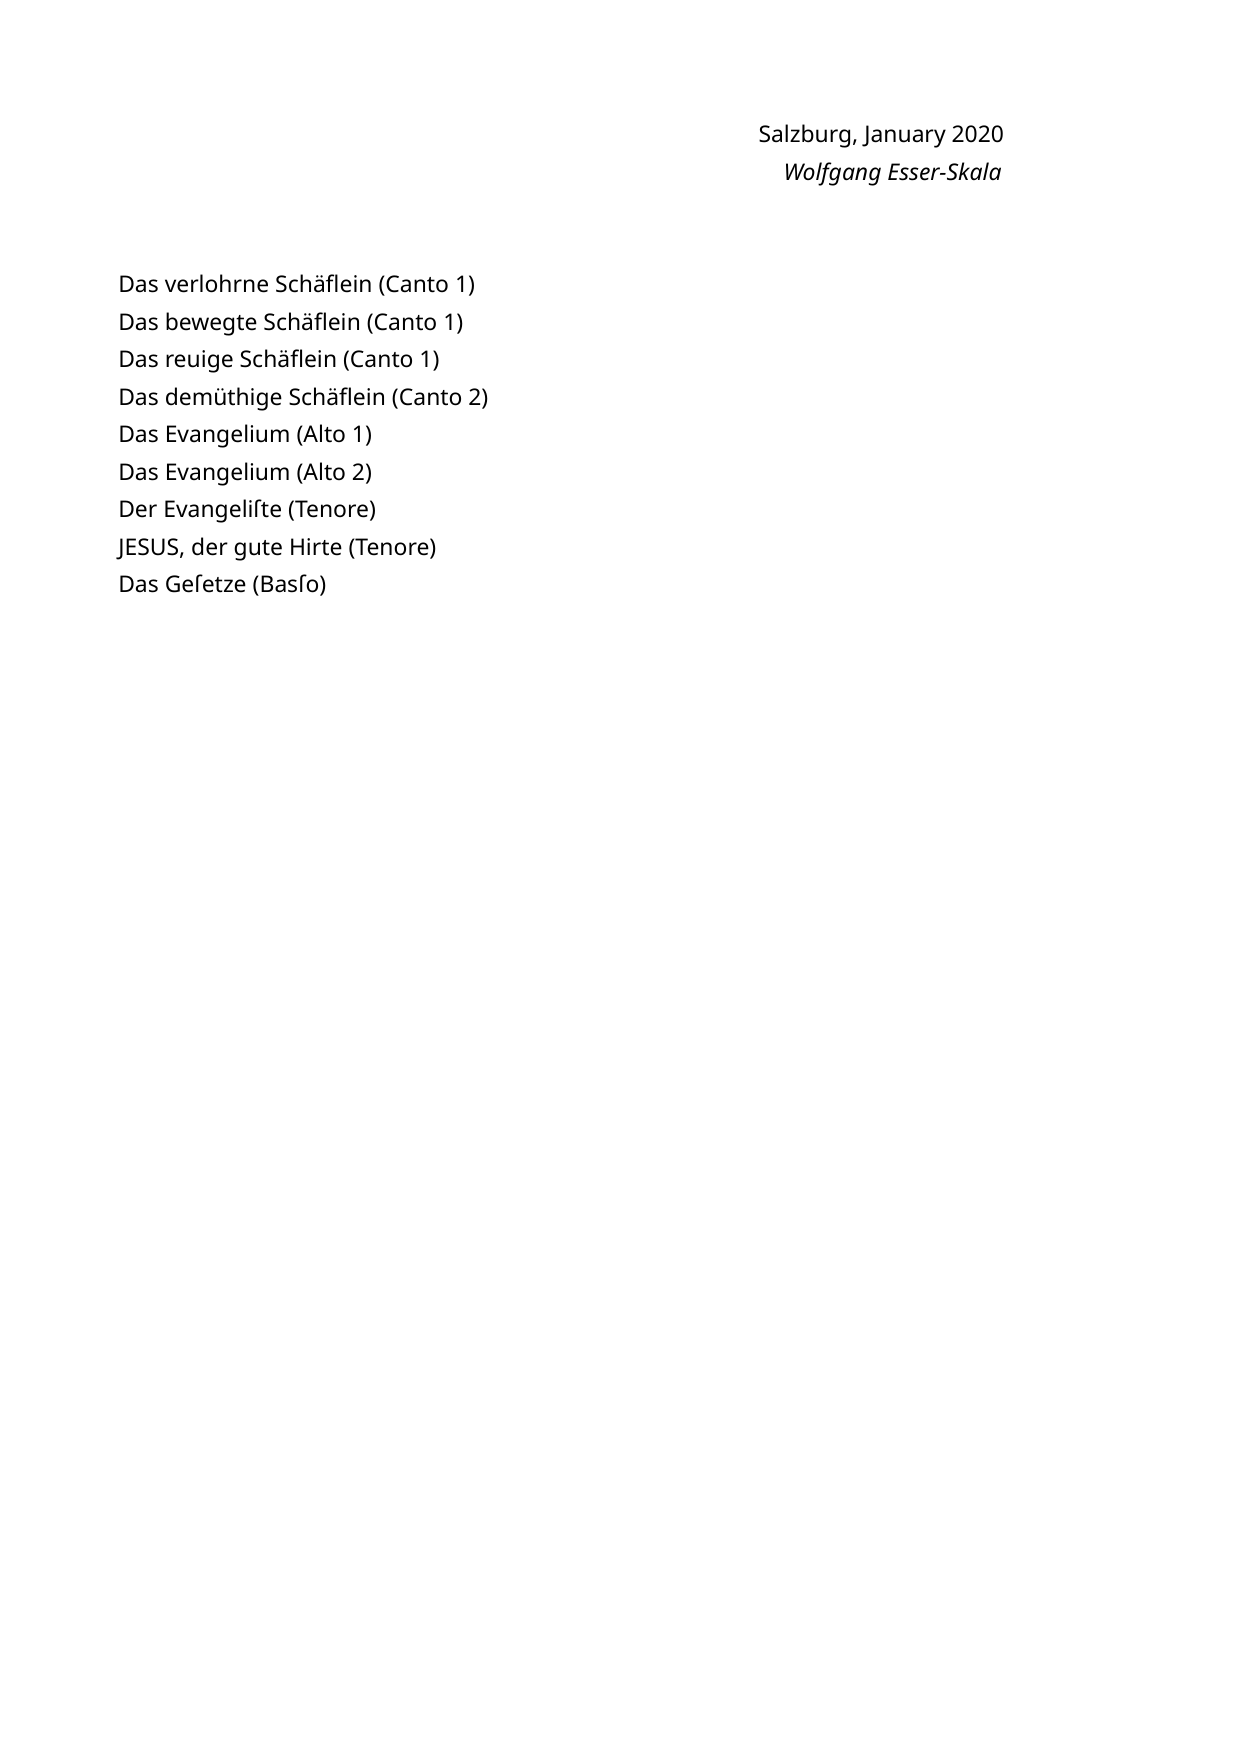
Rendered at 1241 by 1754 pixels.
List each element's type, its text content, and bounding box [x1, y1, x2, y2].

text Der Evangeliſte (Tenore) JESUS, der gute Hirte (Tenore) [118, 493, 1004, 562]
text Das verlohrne Schäflein (Canto 1) Das bewegte Schäflein (Canto 1) Das reuige Schäflein (Canto 1) Das demüthige Schäflein (Canto 2) Das Evangelium (Alto 1) Das Evangelium (Alto 2) [118, 268, 1004, 487]
text Das Geſetze (Basſo) [118, 568, 1004, 599]
text Salzburg, January 2020 Wolfgang Esser-Skala [118, 118, 1004, 187]
